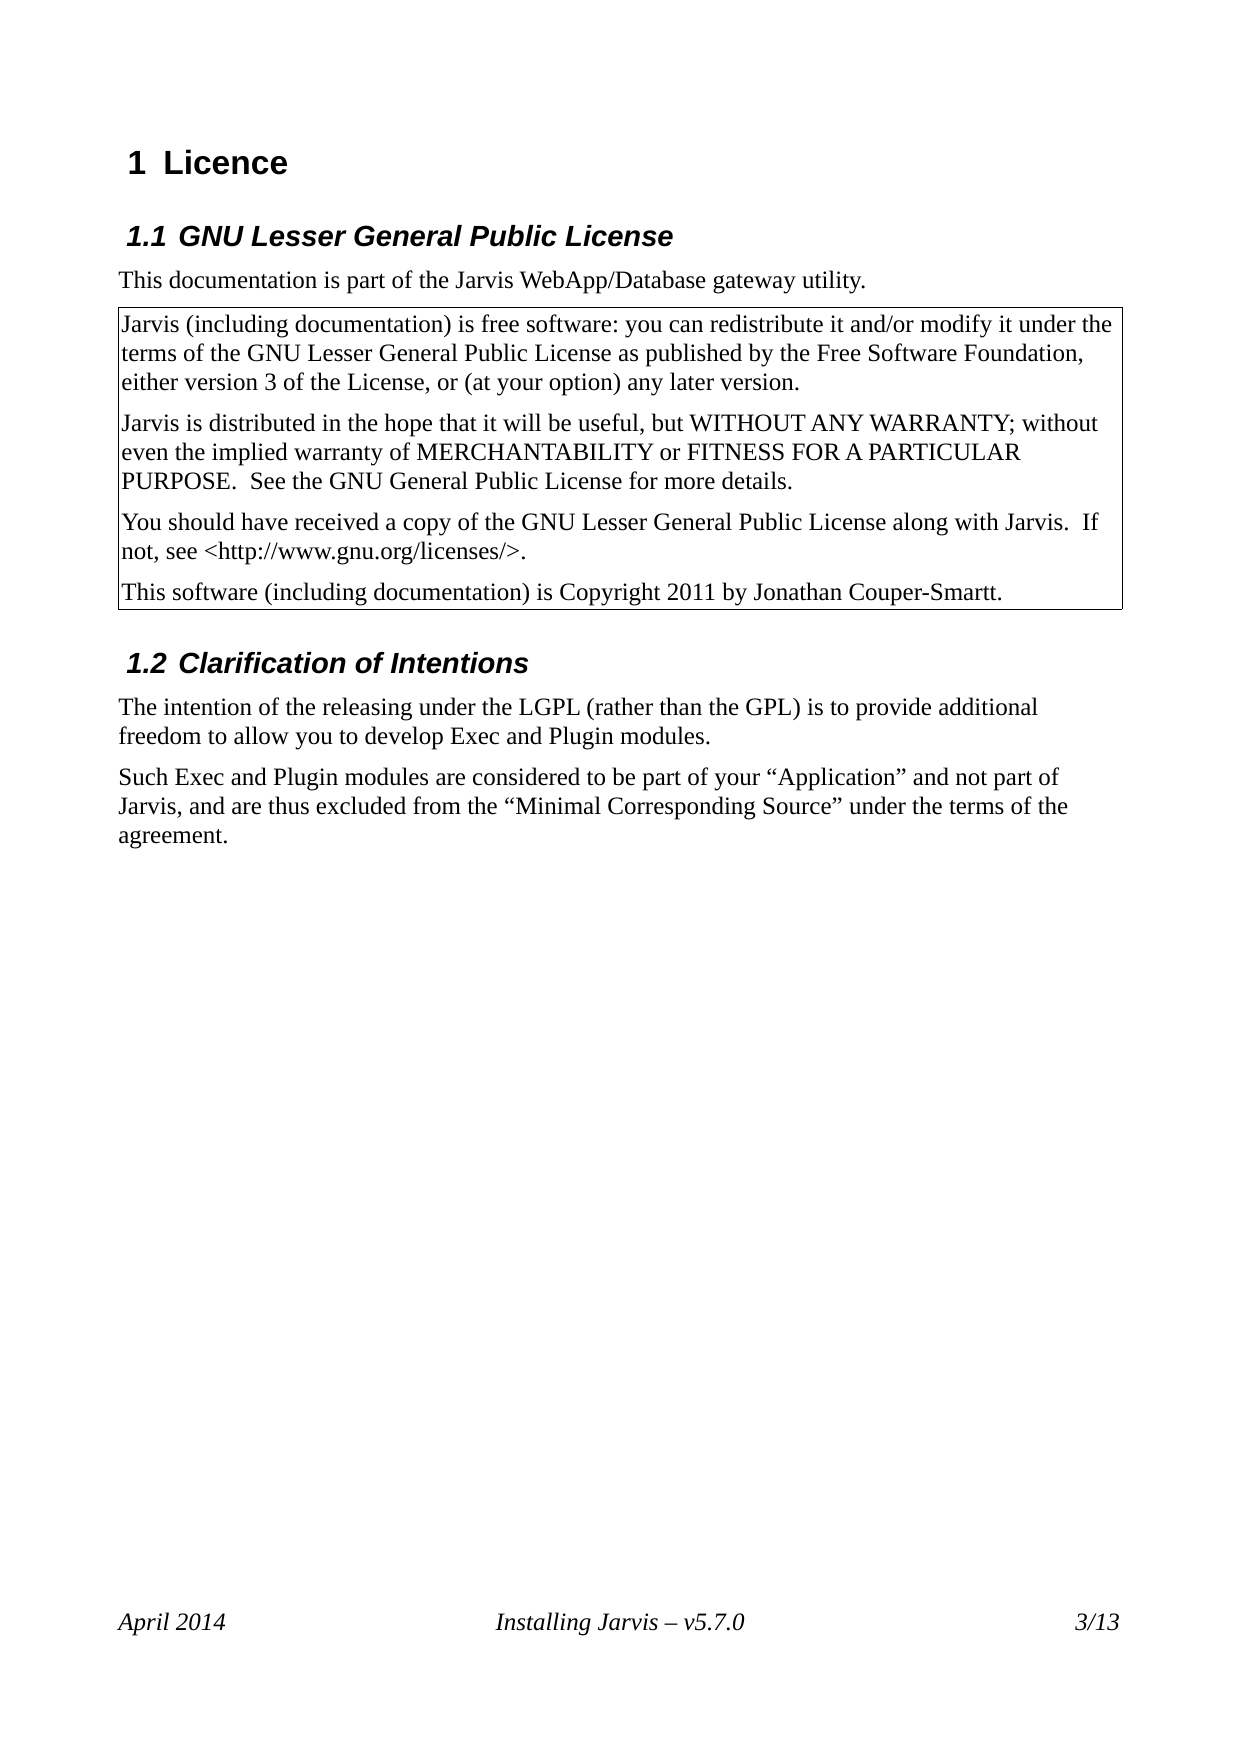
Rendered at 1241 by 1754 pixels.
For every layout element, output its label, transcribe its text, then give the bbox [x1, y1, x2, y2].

text Jarvis (including documentation) is free software: you can redistribute it and/or modify it under the terms of the GNU Lesser General Public License as published by the Free Software Foundation, either version 3 of the License, or (at your option) any later version. [119, 308, 1122, 396]
text Jarvis is distributed in the hope that it will be useful, but WITHOUT ANY WARRANTY; without even the implied warranty of MERCHANTABILITY or FITNESS FOR A PARTICULAR PURPOSE. See the GNU General Public License for more details. [119, 405, 1122, 494]
text Such Exec and Plugin modules are considered to be part of your “Application” and not part of Jarvis, and are thus excluded from the “Minimal Corresponding Source” under the terms of the agreement. [118, 762, 1122, 849]
text The intention of the releasing under the LGPL (rather than the GPL) is to provide additional freedom to allow you to develop Exec and Plugin modules. [118, 692, 1122, 750]
subtitle Licence [118, 143, 1122, 182]
text This documentation is part of the Jarvis WebApp/Database gateway utility. [118, 265, 1122, 294]
text You should have received a copy of the GNU Lesser General Public License along with Jarvis. If not, see <http://www.gnu.org/licenses/>. [119, 504, 1122, 564]
subtitle Clarification of Intentions [118, 646, 1122, 680]
subtitle GNU Lesser General Public License [118, 219, 1122, 253]
text This software (including documentation) is Copyright 2011 by Jonathan Couper-Smartt. [119, 574, 1122, 609]
